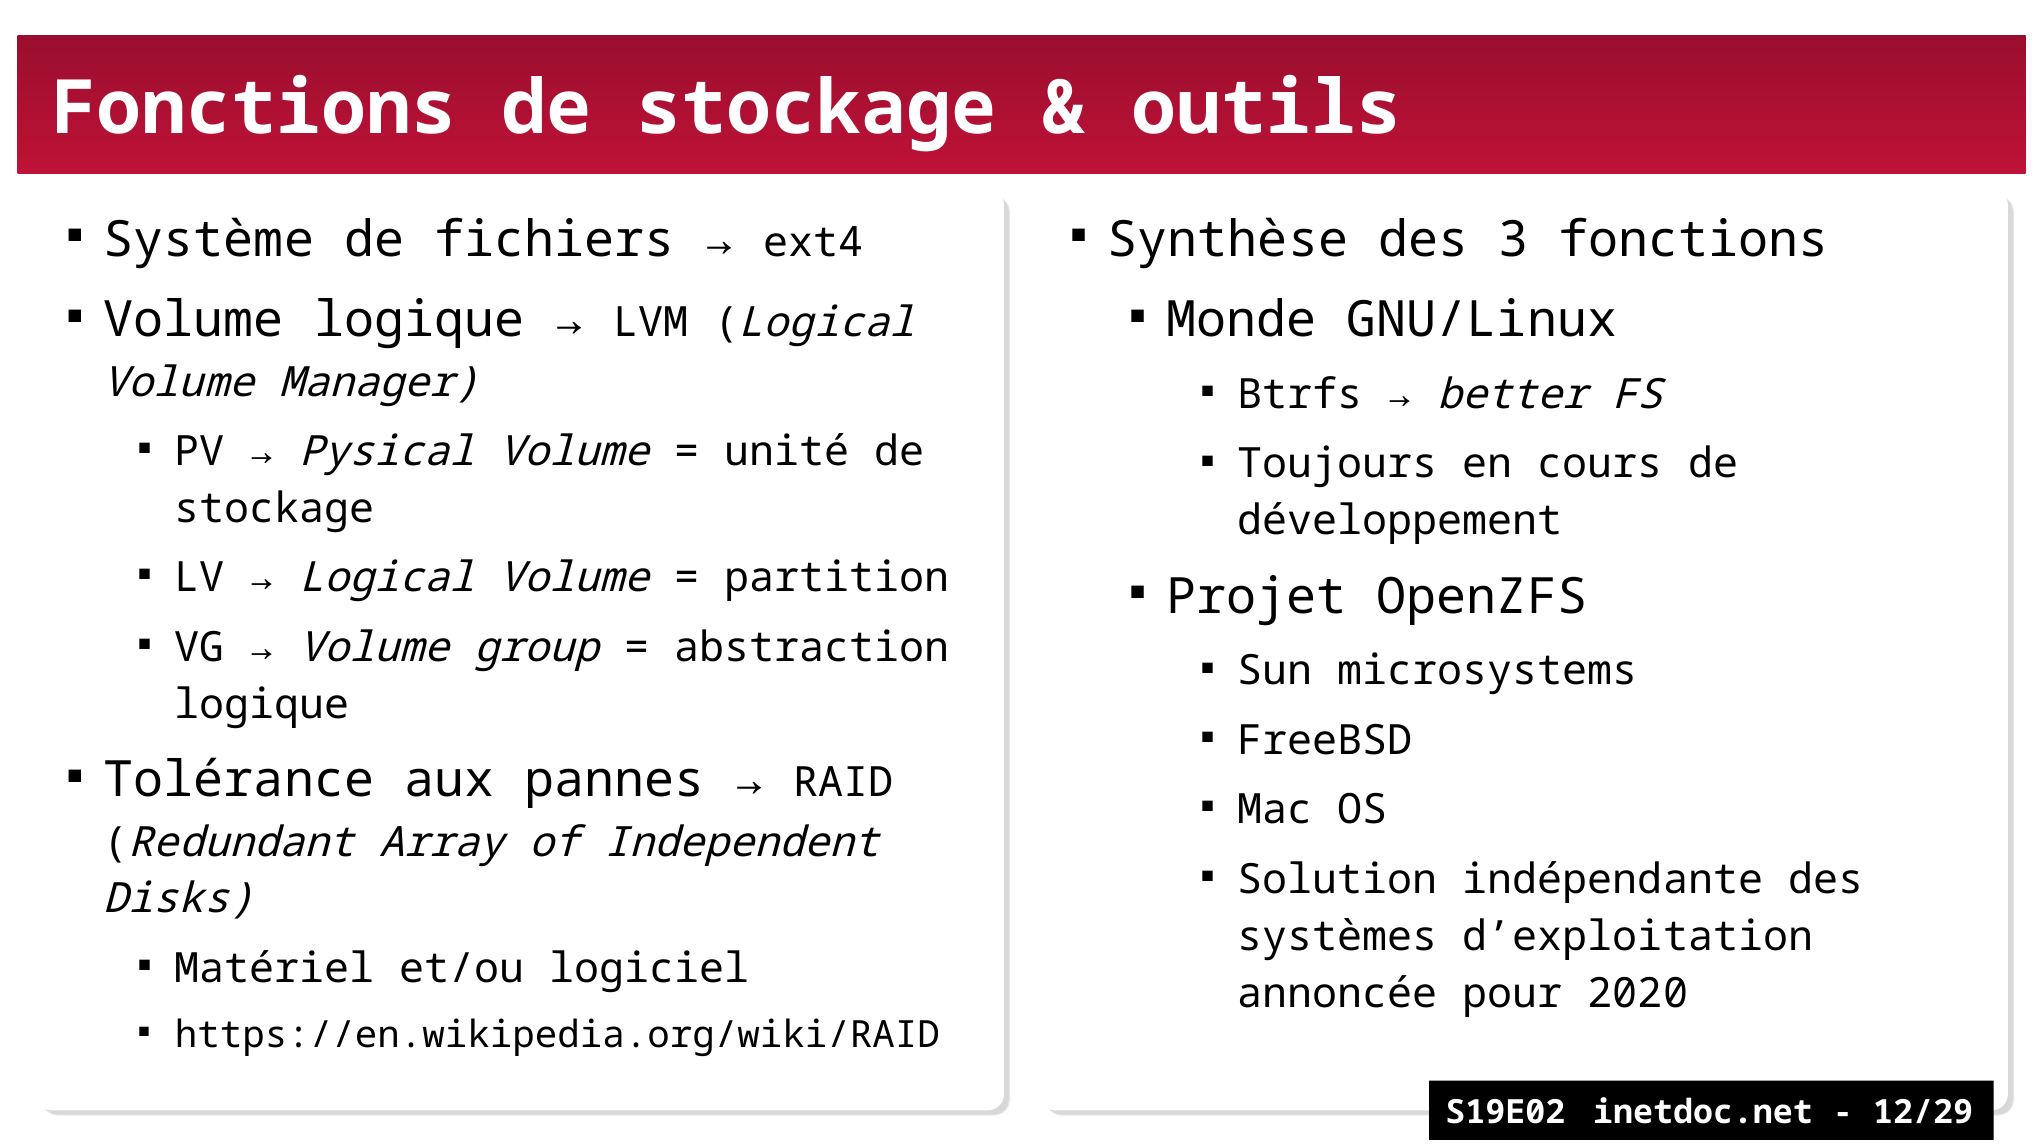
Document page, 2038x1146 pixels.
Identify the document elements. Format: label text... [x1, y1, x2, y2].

text_box Fonctions de stockage & outils [17, 35, 2026, 174]
text_box Synthèse des 3 fonctions Monde GNU/Linux Btrfs → better FS Toujours en cours de développement Projet OpenZFS Sun microsystems FreeBSD Mac OS Solution indépendante des systèmes d’exploitation annoncée pour 2020 [1039, 188, 2008, 1111]
text_box S19E02 inetdoc.net - <numéro>/29 [1429, 1080, 1994, 1140]
text_box Système de fichiers → ext4 Volume logique → LVM (Logical Volume Manager) PV → Pysical Volume = unité de stockage LV → Logical Volume = partition VG → Volume group = abstraction logique Tolérance aux pannes → RAID (Redundant Array of Independent Disks) Matériel et/ou logiciel https://en.wikipedia.org/wiki/RAID [35, 188, 1004, 1111]
